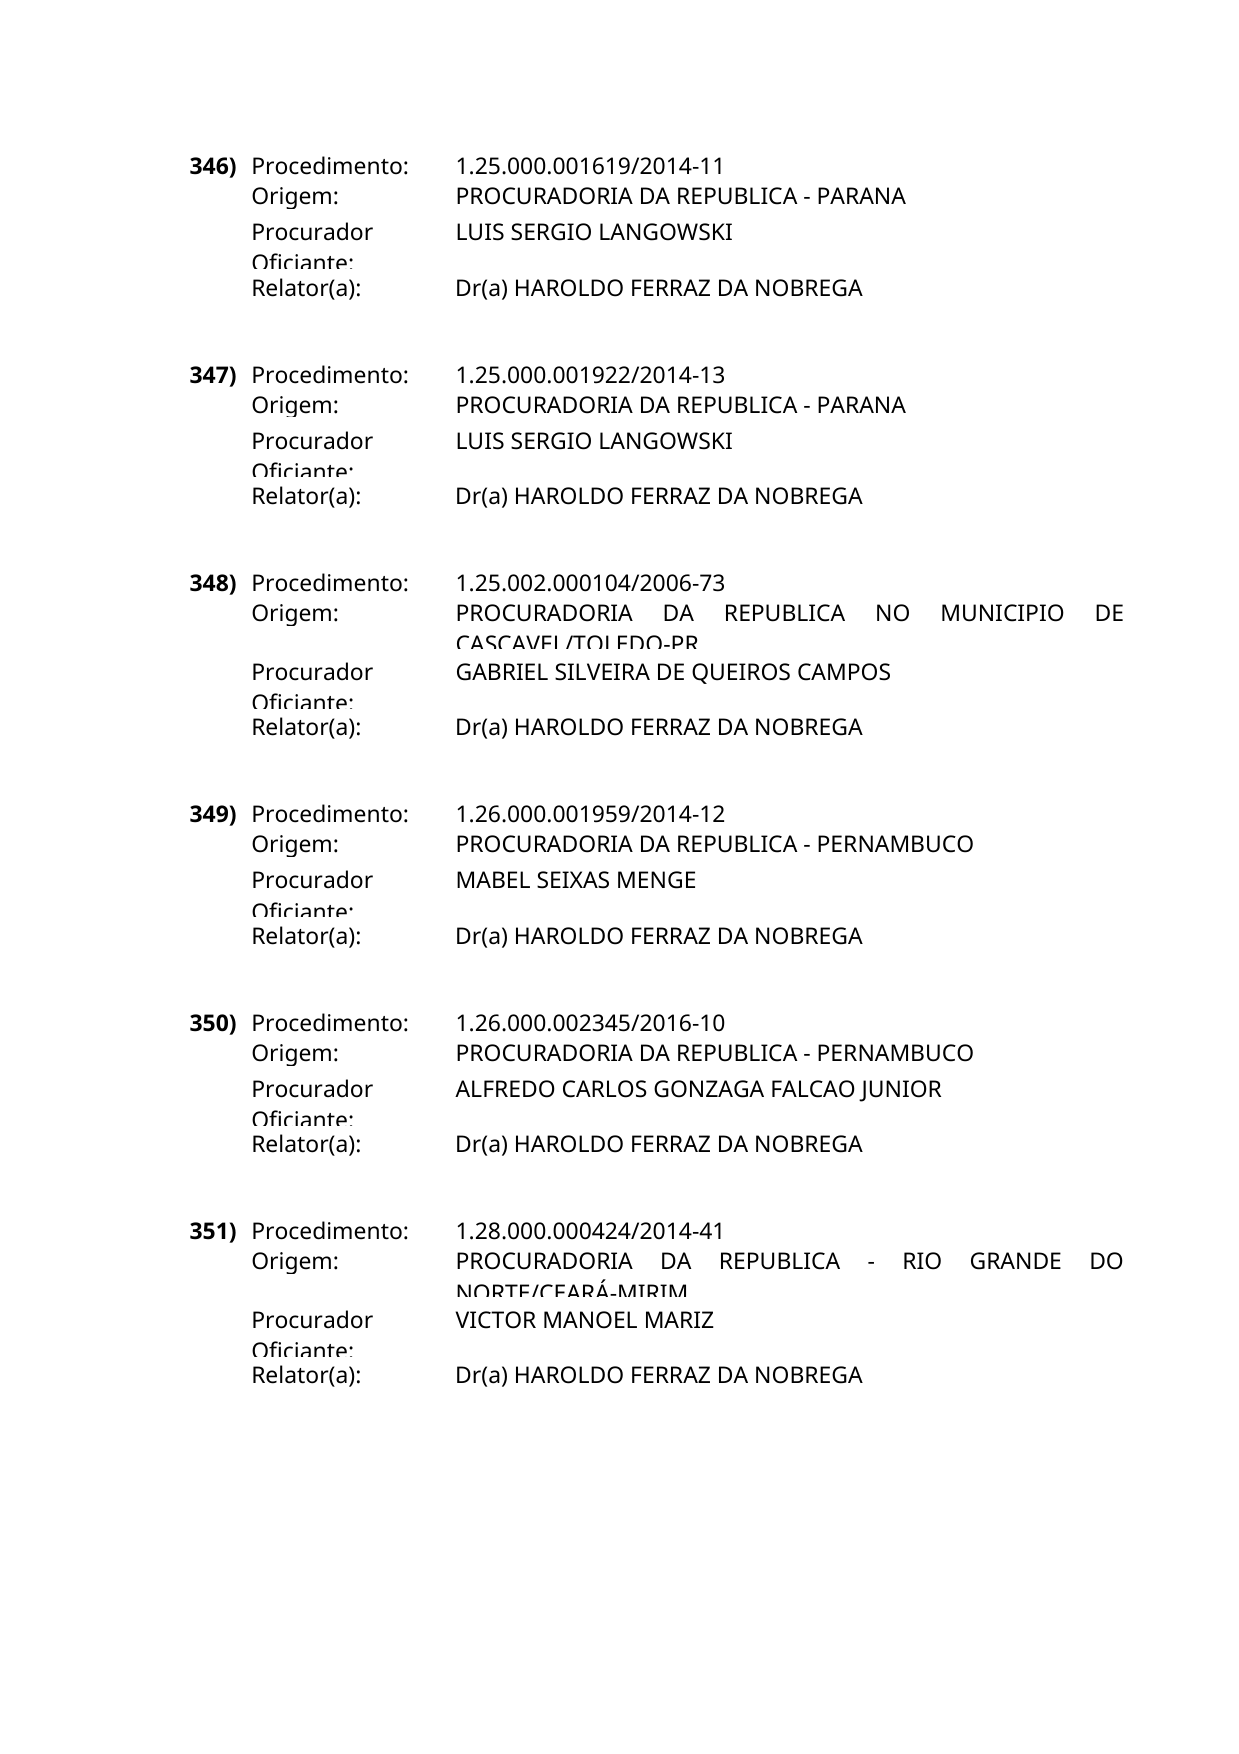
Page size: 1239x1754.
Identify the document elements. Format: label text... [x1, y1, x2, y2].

table_cell [1125, 741, 1239, 798]
table_cell 348) [189, 567, 251, 596]
table_cell [189, 648, 251, 656]
table_cell [1125, 1065, 1239, 1073]
table_cell [251, 626, 455, 648]
table_cell [251, 302, 455, 358]
table_cell Procurador Oficiante: [251, 216, 455, 268]
table_cell [455, 741, 1124, 798]
table_cell [455, 1158, 1124, 1215]
table_cell [1125, 216, 1239, 267]
table_cell [189, 920, 251, 950]
table_cell [1125, 711, 1239, 741]
table_cell [1125, 1037, 1239, 1065]
table_cell [1125, 272, 1239, 302]
table_cell [1125, 510, 1239, 567]
table_cell [1125, 1073, 1239, 1124]
table_cell [0, 480, 189, 510]
table_cell [1125, 950, 1239, 1007]
table_cell [1125, 389, 1239, 417]
table_cell [0, 272, 189, 302]
table_cell [189, 828, 251, 857]
table_cell [0, 711, 189, 741]
table_cell [0, 1073, 189, 1124]
table_cell 1.26.000.002345/2016-10 [455, 1007, 1124, 1035]
table_cell [1125, 864, 1239, 915]
table_cell [0, 1158, 189, 1215]
table_cell [189, 1245, 251, 1274]
table_cell [189, 1065, 251, 1073]
table_cell [251, 1065, 455, 1073]
table_cell [0, 648, 189, 656]
table_cell [0, 950, 189, 1007]
table_cell Procurador Oficiante: [251, 864, 455, 917]
table_cell Origem: [251, 1037, 455, 1065]
table_cell [0, 1304, 189, 1355]
table_cell [1125, 480, 1239, 510]
table_cell [251, 510, 455, 567]
table_cell [1125, 1158, 1239, 1215]
table_cell [189, 510, 251, 567]
table_cell Origem: [251, 1245, 455, 1274]
table_cell Origem: [251, 389, 455, 417]
table_cell Procurador Oficiante: [251, 1073, 455, 1125]
table_cell [189, 864, 251, 915]
table_cell [1125, 359, 1239, 387]
table_cell [1125, 1304, 1239, 1355]
table_cell [189, 741, 251, 798]
table_cell [189, 1128, 251, 1158]
table_cell Origem: [251, 180, 455, 208]
table_cell 349) [189, 798, 251, 827]
table_cell [251, 741, 455, 798]
table_header Relator(a): [251, 480, 455, 509]
table_header Relator(a): [251, 272, 455, 300]
table_cell [0, 302, 189, 358]
table_cell [1125, 302, 1239, 358]
table_cell [1125, 567, 1239, 596]
table_cell [1125, 417, 1239, 424]
table_cell [1125, 1245, 1239, 1274]
table_cell [0, 510, 189, 567]
table_header [455, 0, 1124, 150]
table_cell [189, 417, 251, 424]
table_cell [0, 920, 189, 950]
table_header [1125, 0, 1239, 150]
table_header Relator(a): [251, 1359, 455, 1388]
table_cell [251, 480, 1124, 510]
table_cell [189, 1274, 251, 1296]
table_cell [1125, 1296, 1239, 1304]
table_cell [0, 1065, 189, 1073]
table_cell PROCURADORIA DA REPUBLICA - PARANA [455, 389, 1124, 417]
table_cell [0, 359, 189, 387]
table_cell [455, 1065, 1124, 1073]
table_cell [455, 510, 1124, 567]
table_cell LUIS SERGIO LANGOWSKI [455, 425, 1124, 476]
table_header Dr(a) HAROLDO FERRAZ DA NOBREGA [455, 711, 1122, 740]
table_cell [1125, 1007, 1239, 1035]
table_cell PROCURADORIA DA REPUBLICA - PARANA [455, 180, 1124, 208]
table_cell [1125, 626, 1239, 648]
table_cell [189, 1304, 251, 1355]
table_cell 351) [189, 1215, 251, 1244]
table_cell GABRIEL SILVEIRA DE QUEIROS CAMPOS [455, 656, 1124, 707]
table_cell [455, 950, 1124, 1007]
table_cell 347) [189, 359, 251, 387]
table_cell [189, 389, 251, 417]
table_cell [189, 626, 251, 648]
table_cell [0, 741, 189, 798]
table_header Relator(a): [251, 1128, 455, 1157]
table_cell 1.25.000.001922/2014-13 [455, 359, 1124, 387]
table_cell 1.25.000.001619/2014-11 [455, 150, 1124, 178]
table_cell [0, 1037, 189, 1065]
table_cell PROCURADORIA DA REPUBLICA - PERNAMBUCO [455, 828, 1124, 857]
table_cell [251, 272, 1124, 302]
table_cell 1.25.002.000104/2006-73 [455, 567, 1124, 596]
table_cell PROCURADORIA DA REPUBLICA - RIO GRANDE DO NORTE/CEARÁ-MIRIM [455, 1245, 1124, 1296]
table_cell Procurador Oficiante: [251, 1304, 455, 1356]
table_cell [1125, 180, 1239, 208]
table_cell [0, 1215, 189, 1244]
table_cell [189, 216, 251, 267]
table_cell [0, 864, 189, 915]
table_header [0, 0, 189, 150]
table_cell Procurador Oficiante: [251, 656, 455, 708]
table_cell [0, 389, 189, 417]
table_cell 350) [189, 1007, 251, 1035]
table_cell [0, 597, 189, 626]
table_cell [1125, 1359, 1239, 1389]
table_cell [1125, 648, 1239, 656]
table_cell [189, 950, 251, 1007]
table_cell [189, 1158, 251, 1215]
table_cell [189, 1296, 251, 1304]
table_cell Origem: [251, 828, 455, 857]
table_cell [0, 425, 189, 476]
table_header Dr(a) HAROLDO FERRAZ DA NOBREGA [455, 272, 1122, 300]
table_cell Procedimento: [251, 1007, 455, 1035]
table_cell 346) [189, 150, 251, 178]
table_cell [0, 1128, 189, 1158]
table_cell Procedimento: [251, 150, 455, 178]
table_cell [1125, 209, 1239, 216]
table_cell [1125, 828, 1239, 857]
table_cell [1125, 798, 1239, 827]
table_cell [1125, 1215, 1239, 1244]
table_cell VICTOR MANOEL MARIZ [455, 1304, 1124, 1355]
table_cell [0, 209, 189, 216]
table_cell [189, 302, 251, 358]
table_header Dr(a) HAROLDO FERRAZ DA NOBREGA [455, 920, 1122, 948]
table_cell [251, 857, 455, 864]
table_cell [251, 950, 455, 1007]
table_cell [1125, 425, 1239, 476]
table_cell [455, 648, 1124, 656]
table_cell [189, 272, 251, 302]
table_cell [251, 417, 455, 424]
table_header Relator(a): [251, 920, 455, 948]
table_cell [1125, 597, 1239, 626]
table_cell [0, 1359, 189, 1389]
table_cell [189, 711, 251, 741]
table_cell [0, 1245, 189, 1274]
table_cell [189, 597, 251, 626]
table_cell [0, 857, 189, 864]
table_cell [1125, 1128, 1239, 1158]
table_cell [251, 1158, 455, 1215]
table_cell [0, 1296, 189, 1304]
table_cell [189, 656, 251, 707]
table_cell [251, 1296, 455, 1304]
table_cell [0, 1007, 189, 1035]
table_cell [251, 1274, 455, 1296]
table_cell Procedimento: [251, 567, 455, 596]
table_cell [189, 180, 251, 208]
table_cell 1.26.000.001959/2014-12 [455, 798, 1124, 827]
table_cell [0, 216, 189, 267]
table_cell [455, 1296, 1124, 1304]
table_cell [0, 1274, 189, 1296]
table_header Dr(a) HAROLDO FERRAZ DA NOBREGA [455, 1359, 1122, 1388]
table_cell [1125, 1274, 1239, 1296]
table_cell [189, 1359, 251, 1389]
table_cell [455, 417, 1124, 424]
table_header [189, 0, 251, 150]
table_header Relator(a): [251, 711, 455, 740]
table_cell [1125, 656, 1239, 707]
table_cell [189, 425, 251, 476]
table_cell [0, 626, 189, 648]
table_cell [0, 656, 189, 707]
table_cell Procedimento: [251, 1215, 455, 1244]
table_cell PROCURADORIA DA REPUBLICA NO MUNICIPIO DE CASCAVEL/TOLEDO-PR [455, 597, 1124, 648]
table_header Dr(a) HAROLDO FERRAZ DA NOBREGA [455, 1128, 1122, 1157]
table_cell [0, 417, 189, 424]
table_cell [0, 150, 189, 178]
table_cell [251, 209, 455, 216]
table_cell [1125, 150, 1239, 178]
table_cell [0, 567, 189, 596]
table_cell [455, 857, 1124, 864]
table_cell LUIS SERGIO LANGOWSKI [455, 216, 1124, 267]
table_cell [189, 1037, 251, 1065]
table_cell [189, 1073, 251, 1124]
table_cell [251, 711, 1124, 741]
table_cell MABEL SEIXAS MENGE [455, 864, 1124, 915]
table_cell [455, 302, 1124, 358]
table_cell Origem: [251, 597, 455, 626]
table_cell Procedimento: [251, 359, 455, 387]
table_cell [189, 209, 251, 216]
table_cell [1125, 857, 1239, 864]
table_cell PROCURADORIA DA REPUBLICA - PERNAMBUCO [455, 1037, 1124, 1065]
table_cell ALFREDO CARLOS GONZAGA FALCAO JUNIOR [455, 1073, 1124, 1124]
table_cell [455, 209, 1124, 216]
table_cell Procurador Oficiante: [251, 425, 455, 477]
table_cell [0, 798, 189, 827]
table_header [251, 0, 455, 150]
table_cell Procedimento: [251, 798, 455, 827]
table_cell [189, 480, 251, 510]
table_header Dr(a) HAROLDO FERRAZ DA NOBREGA [455, 480, 1122, 509]
table_cell [0, 828, 189, 857]
table_cell 1.28.000.000424/2014-41 [455, 1215, 1124, 1244]
table_cell [0, 180, 189, 208]
table_cell [1125, 920, 1239, 950]
table_cell [189, 857, 251, 864]
table_cell [251, 648, 455, 656]
